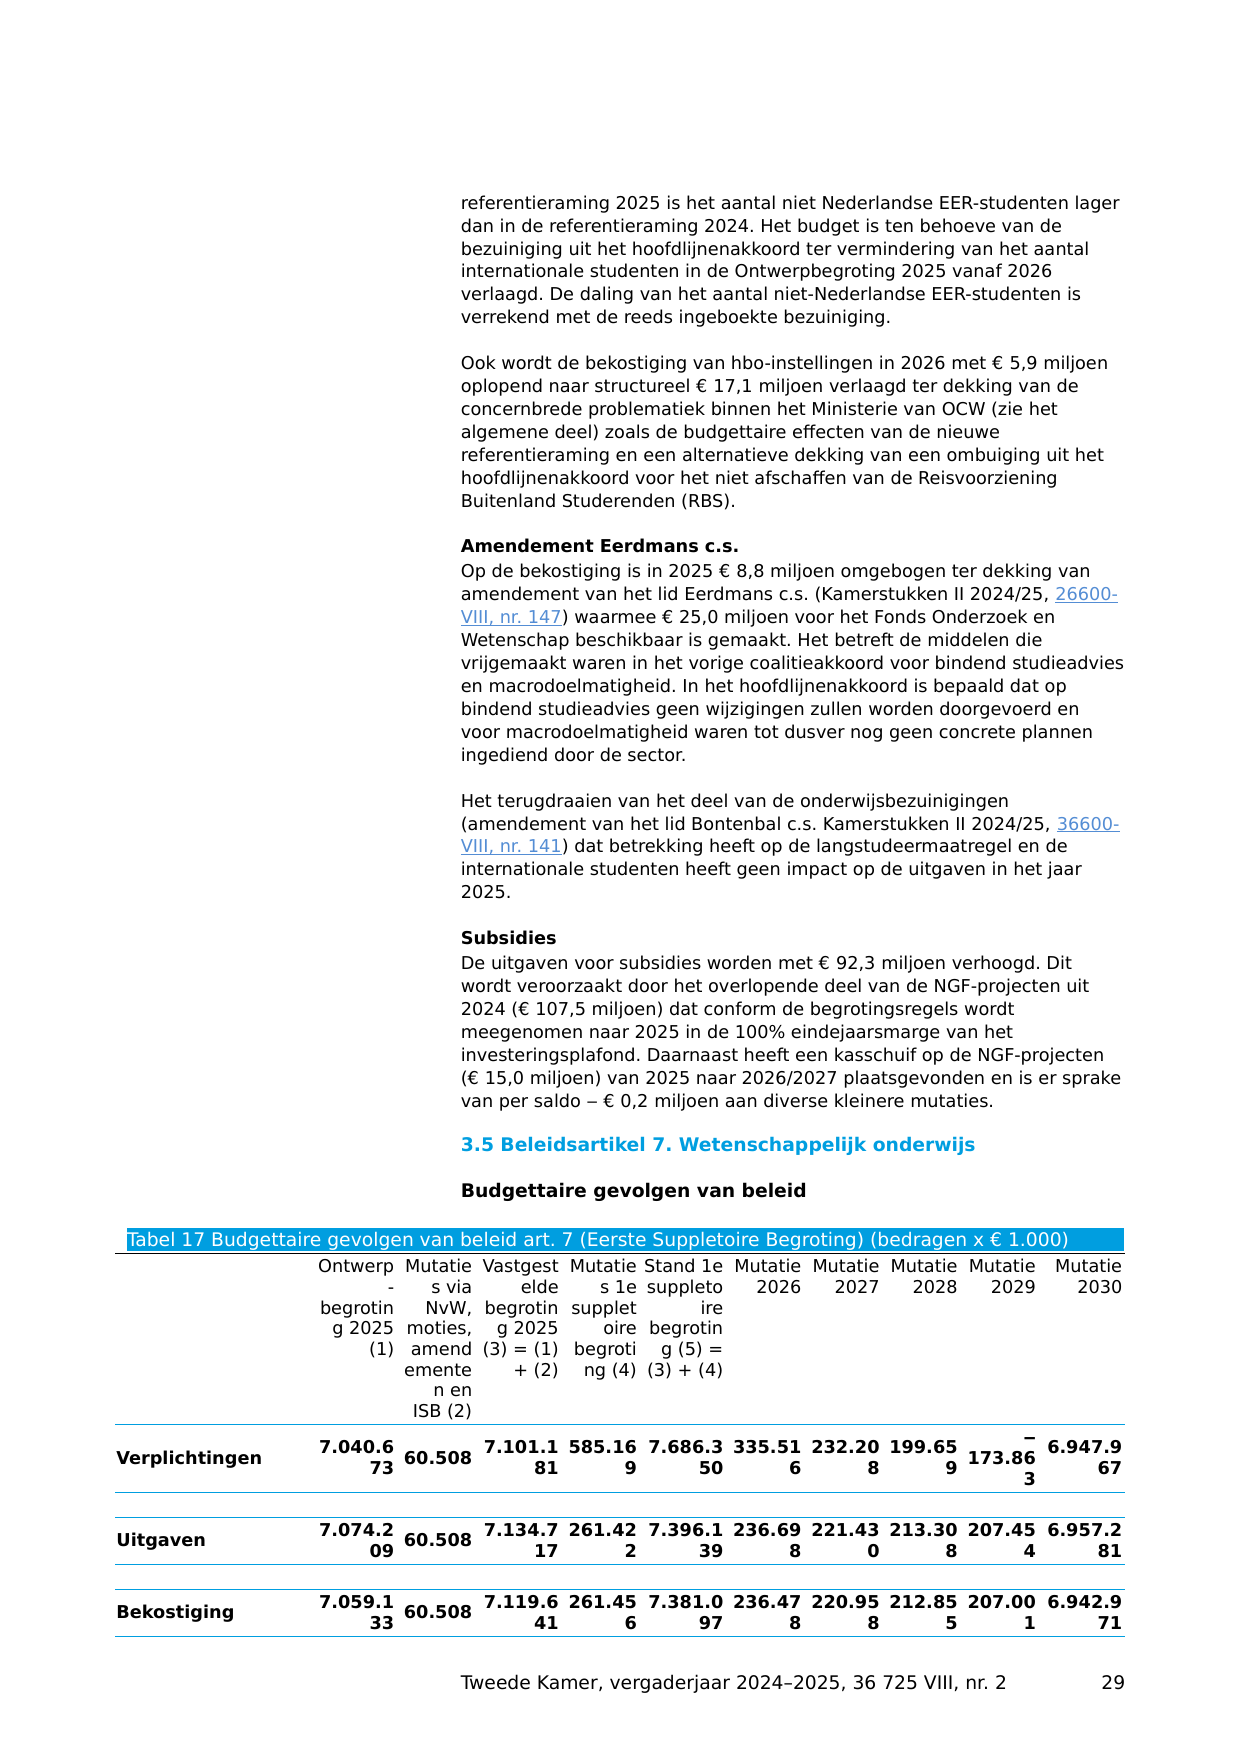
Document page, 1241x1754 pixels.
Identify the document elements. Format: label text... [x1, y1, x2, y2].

table_cell 261.456 [561, 1590, 639, 1636]
text Het terugdraaien van het deel van de onderwijsbezuinigingen (amendement van het lid Bontenbal c.s. Kamerstukken II 2024/25, 36600-VIII, nr. 141) dat betrekking heeft op de langstudeermaatregel en de internationale studenten heeft geen impact op de uitgaven in het jaar 2025. [461, 789, 1125, 903]
table_cell [960, 1565, 1038, 1589]
table_cell [475, 1493, 561, 1517]
table_cell 60.508 [397, 1425, 475, 1491]
table_cell 221.430 [804, 1518, 882, 1563]
text referentieraming 2025 is het aantal niet Nederlandse EER-studenten lager dan in de referentieraming 2024. Het budget is ten behoeve van de bezuiniging uit het hoofdlijnenakkoord ter vermindering van het aantal internationale studenten in de Ontwerpbegroting 2025 vanaf 2026 verlaagd. De daling van het aantal niet-Nederlandse EER-studenten is verrekend met de reeds ingeboekte bezuiniging. [461, 191, 1125, 328]
title Budgettaire gevolgen van beleid [461, 1180, 1125, 1202]
text Ook wordt de bekostiging van hbo-instellingen in 2026 met € 5,9 miljoen oplopend naar structureel € 17,1 miljoen verlaagd ter dekking van de concernbrede problematiek binnen het Ministerie van OCW (zie het algemene deel) zoals de budgettaire effecten van de nieuwe referentieraming en een alternatieve dekking van een ombuiging uit het hoofdlijnenakkoord voor het niet afschaffen van de Reisvoorziening Buitenland Studerenden (RBS). [461, 351, 1125, 512]
table_cell Mutatie 2028 [882, 1254, 960, 1424]
table_cell 7.074.209 [310, 1518, 397, 1563]
table_cell 199.659 [882, 1425, 960, 1491]
table_cell [115, 1254, 310, 1424]
table_cell 6.942.971 [1039, 1590, 1125, 1636]
table_cell 7.059.133 [310, 1590, 397, 1636]
table_cell Mutatie 2027 [804, 1254, 882, 1424]
text De uitgaven voor subsidies worden met € 92,3 miljoen verhoogd. Dit wordt veroorzaakt door het overlopende deel van de NGF-projecten uit 2024 (€ 107,5 miljoen) dat conform de begrotingsregels wordt meegenomen naar 2025 in de 100% eindejaarsmarge van het investeringsplafond. Daarnaast heeft een kasschuif op de NGF-projecten (€ 15,0 miljoen) van 2025 naar 2026/2027 plaatsgevonden en is er sprake van per saldo ‒ € 0,2 miljoen aan diverse kleinere mutaties. [461, 951, 1125, 1112]
table_cell [475, 1565, 561, 1589]
text Op de bekostiging is in 2025 € 8,8 miljoen omgebogen ter dekking van amendement van het lid Eerdmans c.s. (Kamerstukken II 2024/25, 26600-VIII, nr. 147) waarmee € 25,0 miljoen voor het Fonds Onderzoek en Wetenschap beschikbaar is gemaakt. Het betreft de middelen die vrijgemaakt waren in het vorige coalitieakkoord voor bindend studieadvies en macrodoelmatigheid. In het hoofdlijnenakkoord is bepaald dat op bindend studieadvies geen wijzigingen zullen worden doorgevoerd en voor macrodoelmatigheid waren tot dusver nog geen concrete plannen ingediend door de sector. [461, 559, 1125, 766]
table_cell 7.396.139 [640, 1518, 726, 1563]
table_cell [882, 1493, 960, 1517]
table_cell [960, 1493, 1038, 1517]
table_cell [561, 1493, 639, 1517]
table_cell [640, 1565, 726, 1589]
table_cell Verplichtingen [115, 1425, 310, 1491]
table_cell 212.855 [882, 1590, 960, 1636]
table_cell [804, 1493, 882, 1517]
table_cell 207.454 [960, 1518, 1038, 1563]
table_cell [1039, 1493, 1125, 1517]
table_cell 7.040.673 [310, 1425, 397, 1491]
table_cell 220.958 [804, 1590, 882, 1636]
table_header Tabel 17 Budgettaire gevolgen van beleid art. 7 (Eerste Suppletoire Begroting) (bedragen x € 1.000) [115, 1226, 1125, 1253]
table_cell 335.516 [726, 1425, 804, 1491]
table_cell [397, 1565, 475, 1589]
table_cell [310, 1493, 397, 1517]
table_cell 232.208 [804, 1425, 882, 1491]
table_cell [882, 1565, 960, 1589]
table_cell [726, 1565, 804, 1589]
table_cell [115, 1493, 310, 1517]
table_cell 236.698 [726, 1518, 804, 1563]
table_cell [1039, 1565, 1125, 1589]
table_cell 6.947.967 [1039, 1425, 1125, 1491]
table_cell 60.508 [397, 1518, 475, 1563]
table_cell [115, 1565, 310, 1589]
table_cell 7.381.097 [640, 1590, 726, 1636]
table_cell [310, 1565, 397, 1589]
table_cell 585.169 [561, 1425, 639, 1491]
table_cell 7.686.350 [640, 1425, 726, 1491]
table_cell 261.422 [561, 1518, 639, 1563]
table_cell [804, 1565, 882, 1589]
table_cell 6.957.281 [1039, 1518, 1125, 1563]
table_cell 60.508 [397, 1590, 475, 1636]
table_cell 213.308 [882, 1518, 960, 1563]
table_cell Mutatie 2026 [726, 1254, 804, 1424]
table_cell 236.478 [726, 1590, 804, 1636]
table_cell Mutaties via NvW, moties, amendementen en ISB (2) [397, 1254, 475, 1424]
table_cell [561, 1565, 639, 1589]
table_cell Ontwerp-begroting 2025 (1) [310, 1254, 397, 1424]
table_cell Vastgestelde begroting 2025 (3) = (1) + (2) [475, 1254, 561, 1424]
title 3.5 Beleidsartikel 7. Wetenschappelijk onderwijs [461, 1134, 1125, 1156]
table_cell Mutatie 2029 [960, 1254, 1038, 1424]
text Amendement Eerdmans c.s. [461, 534, 1125, 557]
table_cell Uitgaven [115, 1518, 310, 1563]
table_cell [397, 1493, 475, 1517]
table_cell 207.001 [960, 1590, 1038, 1636]
table_cell 7.119.641 [475, 1590, 561, 1636]
table_cell Mutatie 2030 [1039, 1254, 1125, 1424]
table_cell [726, 1493, 804, 1517]
table_cell Stand 1e suppletoire begroting (5) = (3) + (4) [640, 1254, 726, 1424]
table_cell Bekostiging [115, 1590, 310, 1636]
table_cell Mutaties 1e suppletoire begroting (4) [561, 1254, 639, 1424]
table_cell [640, 1493, 726, 1517]
table_cell ‒ 173.863 [960, 1425, 1038, 1491]
table_cell 7.101.181 [475, 1425, 561, 1491]
text Subsidies [461, 926, 1125, 949]
table_cell 7.134.717 [475, 1518, 561, 1563]
